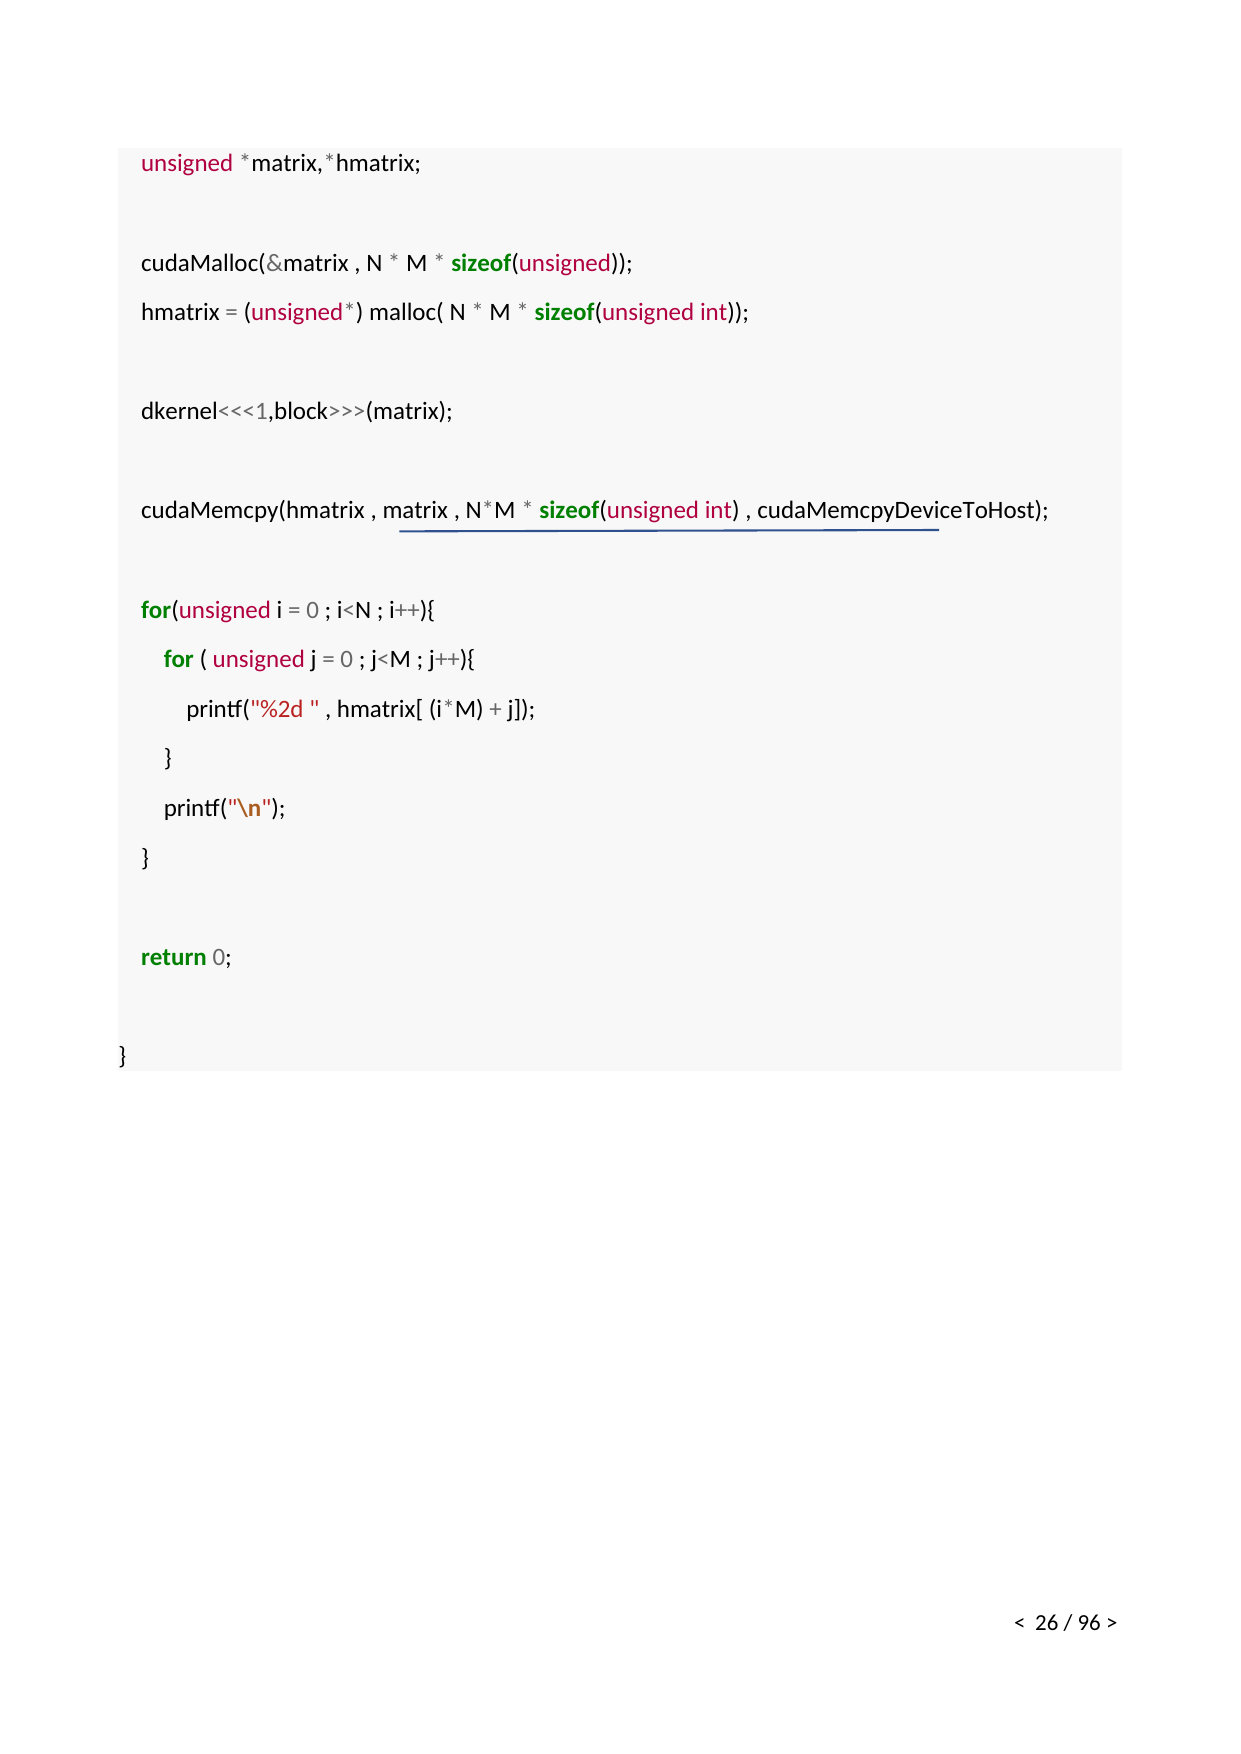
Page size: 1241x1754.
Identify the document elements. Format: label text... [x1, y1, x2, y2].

text cudaMalloc(&matrix , N * M * sizeof(unsigned)); [118, 247, 1122, 277]
text printf("\n"); [118, 792, 1122, 823]
text } [118, 842, 1122, 872]
text } [118, 1040, 1122, 1071]
text cudaMemcpy(hmatrix , matrix , N*M * sizeof(unsigned int) , cudaMemcpyDeviceToHost); [118, 495, 1122, 525]
text hmatrix = (unsigned*) malloc( N * M * sizeof(unsigned int)); [118, 296, 1122, 327]
text return 0; [118, 941, 1122, 971]
text } [118, 743, 1122, 773]
text unsigned *matrix,*hmatrix; [118, 148, 1122, 178]
text for ( unsigned j = 0 ; j<M ; j++){ [118, 643, 1122, 674]
text dkernel<<<1,block>>>(matrix); [118, 396, 1122, 426]
text for(unsigned i = 0 ; i<N ; i++){ [118, 594, 1122, 624]
text printf("%2d " , hmatrix[ (i*M) + j]); [118, 693, 1122, 723]
